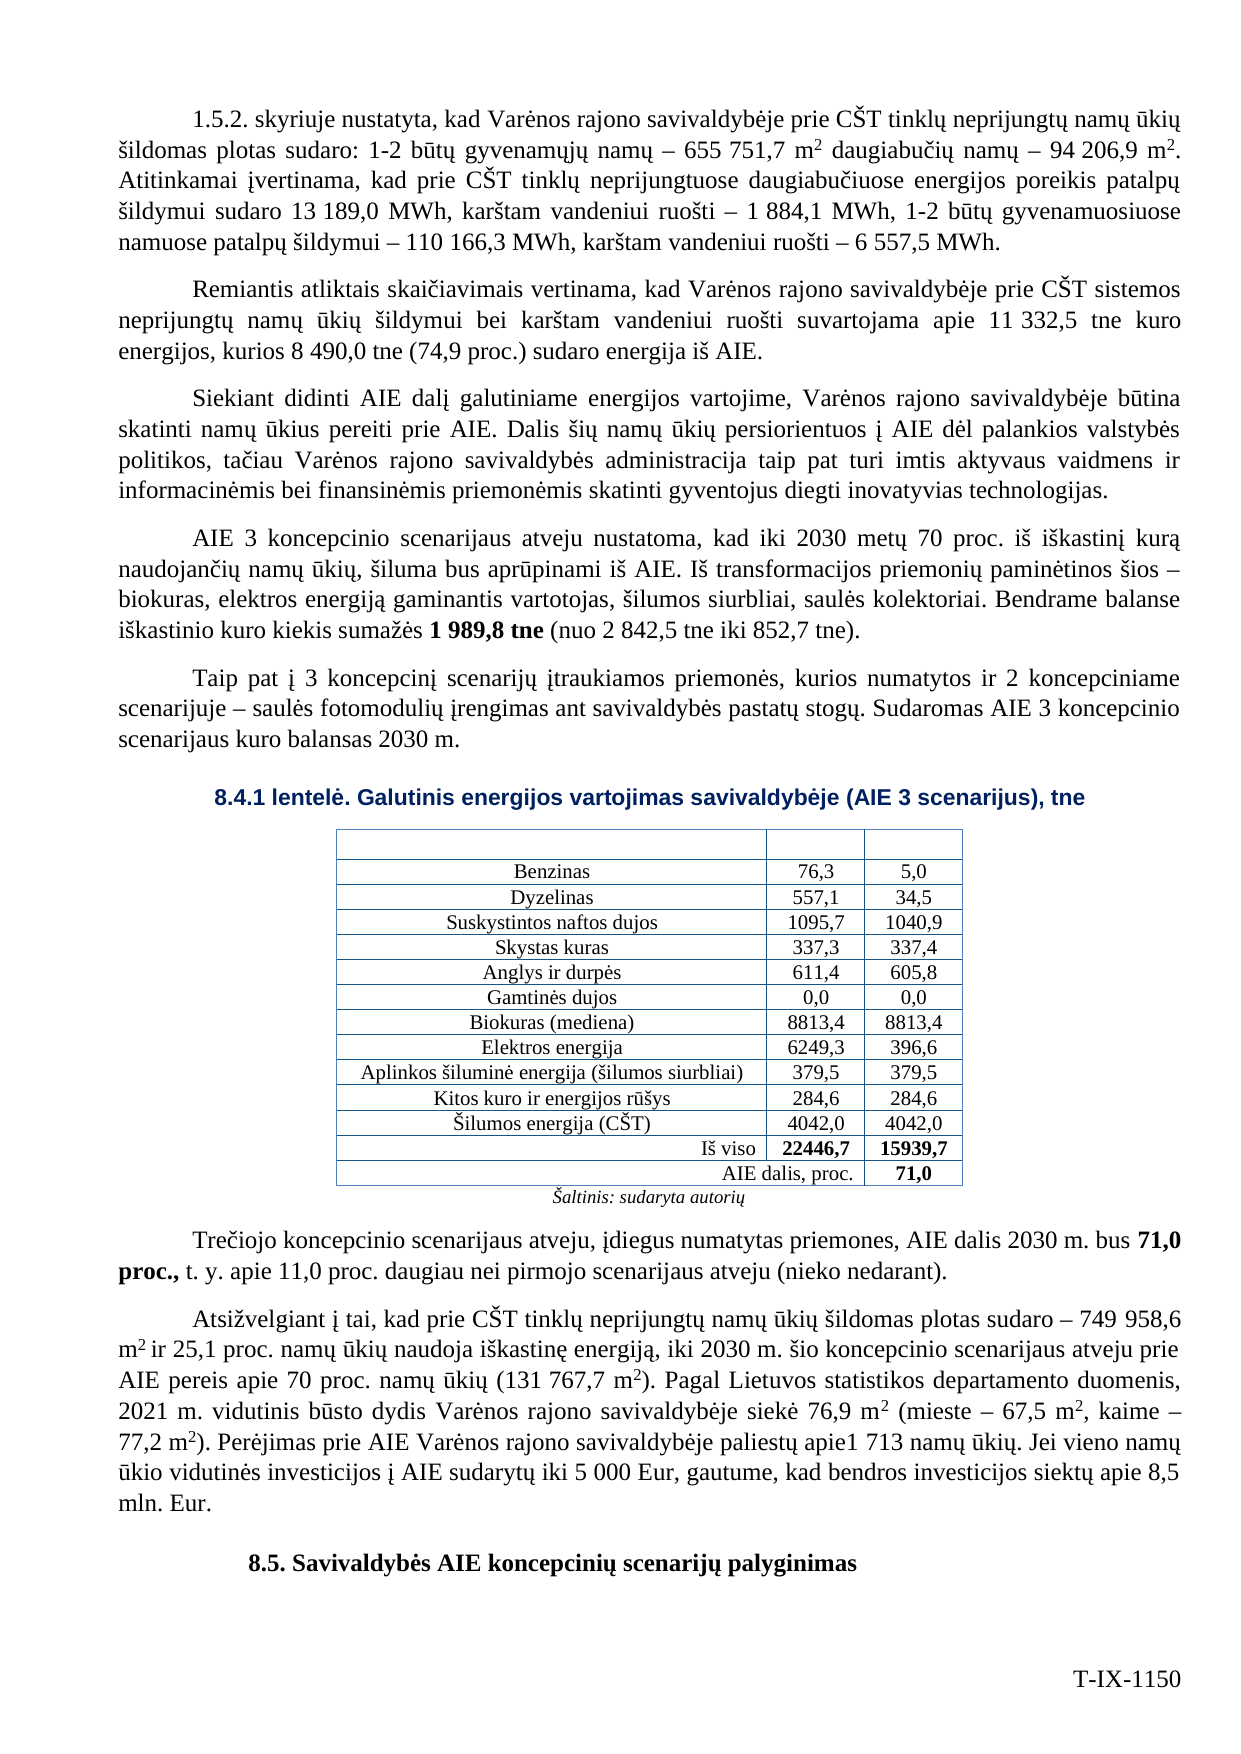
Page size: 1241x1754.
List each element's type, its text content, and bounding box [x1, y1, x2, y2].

text Šaltinis: sudaryta autorių [118, 1186, 1181, 1207]
table_cell Skystas kuras [337, 935, 766, 959]
table_cell 605,8 [865, 960, 962, 984]
table_cell 337,4 [865, 935, 962, 959]
table_cell Iš viso [337, 1136, 766, 1160]
table_cell Šilumos energija (CŠT) [337, 1111, 766, 1134]
text 1.5.2. skyriuje nustatyta, kad Varėnos rajono savivaldybėje prie CŠT tinklų neprijungtų namų ūkių šildomas plotas sudaro: 1-2 būtų gyvenamųjų namų – 655 751,7 m2 daugiabučių namų – 94 206,9 m2. Atitinkamai įvertinama, kad prie CŠT tinklų neprijungtuose daugiabučiuose energijos poreikis patalpų šildymui sudaro 13 189,0 MWh, karštam vandeniui ruošti – 1 884,1 MWh, 1-2 būtų gyvenamuosiuose namuose patalpų šildymui – 110 166,3 MWh, karštam vandeniui ruošti – 6 557,5 MWh. [118, 104, 1181, 256]
table_cell Gamtinės dujos [337, 985, 766, 1009]
table_cell 396,6 [865, 1035, 962, 1059]
text Siekiant didinti AIE dalį galutiniame energijos vartojime, Varėnos rajono savivaldybėje būtina skatinti namų ūkius pereiti prie AIE. Dalis šių namų ūkių persiorientuos į AIE dėl palankios valstybės politikos, tačiau Varėnos rajono savivaldybės administracija taip pat turi imtis aktyvaus vaidmens ir informacinėmis bei finansinėmis priemonėmis skatinti gyventojus diegti inovatyvias technologijas. [118, 383, 1181, 504]
table_cell 71,0 [865, 1161, 962, 1185]
table_header AIE [865, 830, 962, 858]
table_cell 0,0 [865, 985, 962, 1009]
table_cell 1095,7 [767, 910, 864, 934]
table_cell 15939,7 [865, 1136, 962, 1160]
table_cell 76,3 [767, 860, 864, 883]
table_cell 379,5 [865, 1060, 962, 1084]
table_cell 611,4 [767, 960, 864, 984]
table_cell 4042,0 [865, 1111, 962, 1134]
subtitle 8.5. Savivaldybės AIE koncepcinių scenarijų palyginimas [118, 1548, 1181, 1576]
table_cell 6249,3 [767, 1035, 864, 1059]
table_cell 34,5 [865, 885, 962, 909]
table_cell Suskystintos naftos dujos [337, 910, 766, 934]
text Trečiojo koncepcinio scenarijaus atveju, įdiegus numatytas priemones, AIE dalis 2030 m. bus 71,0 proc., t. y. apie 11,0 proc. daugiau nei pirmojo scenarijaus atveju (nieko nedarant). [118, 1226, 1181, 1285]
table_cell Kitos kuro ir energijos rūšys [337, 1085, 766, 1109]
table_cell 5,0 [865, 860, 962, 883]
table_cell 4042,0 [767, 1111, 864, 1134]
text Atsižvelgiant į tai, kad prie CŠT tinklų neprijungtų namų ūkių šildomas plotas sudaro – 749 958,6 m2 ir 25,1 proc. namų ūkių naudoja iškastinę energiją, iki 2030 m. šio koncepcinio scenarijaus atveju prie AIE pereis apie 70 proc. namų ūkių (131 767,7 m2). Pagal Lietuvos statistikos departamento duomenis, 2021 m. vidutinis būsto dydis Varėnos rajono savivaldybėje siekė 76,9 m2 (mieste – 67,5 m2, kaime – 77,2 m2). Perėjimas prie AIE Varėnos rajono savivaldybėje paliestų apie1 713 namų ūkių. Jei vieno namų ūkio vidutinės investicijos į AIE sudarytų iki 5 000 Eur, gautume, kad bendros investicijos siektų apie 8,5 mln. Eur. [118, 1304, 1181, 1517]
table_cell Biokuras (mediena) [337, 1010, 766, 1034]
text Taip pat į 3 koncepcinį scenarijų įtraukiamos priemonės, kurios numatytos ir 2 koncepciniame scenarijuje – saulės fotomodulių įrengimas ant savivaldybės pastatų stogų. Sudaromas AIE 3 koncepcinio scenarijaus kuro balansas 2030 m. [118, 663, 1181, 753]
table_header Energijos išteklių rūšis [337, 830, 766, 858]
table_cell 337,3 [767, 935, 864, 959]
table_cell Elektros energija [337, 1035, 766, 1059]
table_cell 379,5 [767, 1060, 864, 1084]
table_cell 0,0 [767, 985, 864, 1009]
table_cell 284,6 [767, 1085, 864, 1109]
text AIE 3 koncepcinio scenarijaus atveju nustatoma, kad iki 2030 metų 70 proc. iš iškastinį kurą naudojančių namų ūkių, šiluma bus aprūpinami iš AIE. Iš transformacijos priemonių paminėtinos šios – biokuras, elektros energiją gaminantis vartotojas, šilumos siurbliai, saulės kolektoriai. Bendrame balanse iškastinio kuro kiekis sumažės 1 989,8 tne (nuo 2 842,5 tne iki 852,7 tne). [118, 523, 1181, 644]
text Remiantis atliktais skaičiavimais vertinama, kad Varėnos rajono savivaldybėje prie CŠT sistemos neprijungtų namų ūkių šildymui bei karštam vandeniui ruošti suvartojama apie 11 332,5 tne kuro energijos, kurios 8 490,0 tne (74,9 proc.) sudaro energija iš AIE. [118, 274, 1181, 365]
table_cell 284,6 [865, 1085, 962, 1109]
table_header Iš viso [767, 830, 864, 858]
table_cell 22446,7 [767, 1136, 864, 1160]
table_cell 557,1 [767, 885, 864, 909]
table_cell Aplinkos šiluminė energija (šilumos siurbliai) [337, 1060, 766, 1084]
table_cell 8813,4 [767, 1010, 864, 1034]
table_cell 8813,4 [865, 1010, 962, 1034]
table_cell Benzinas [337, 860, 766, 883]
table_cell Anglys ir durpės [337, 960, 766, 984]
subtitle 8.4.1 lentelė. Galutinis energijos vartojimas savivaldybėje (AIE 3 scenarijus), tne [118, 784, 1181, 810]
table_cell AIE dalis, proc. [337, 1161, 864, 1185]
table_cell 1040,9 [865, 910, 962, 934]
table_cell Dyzelinas [337, 885, 766, 909]
